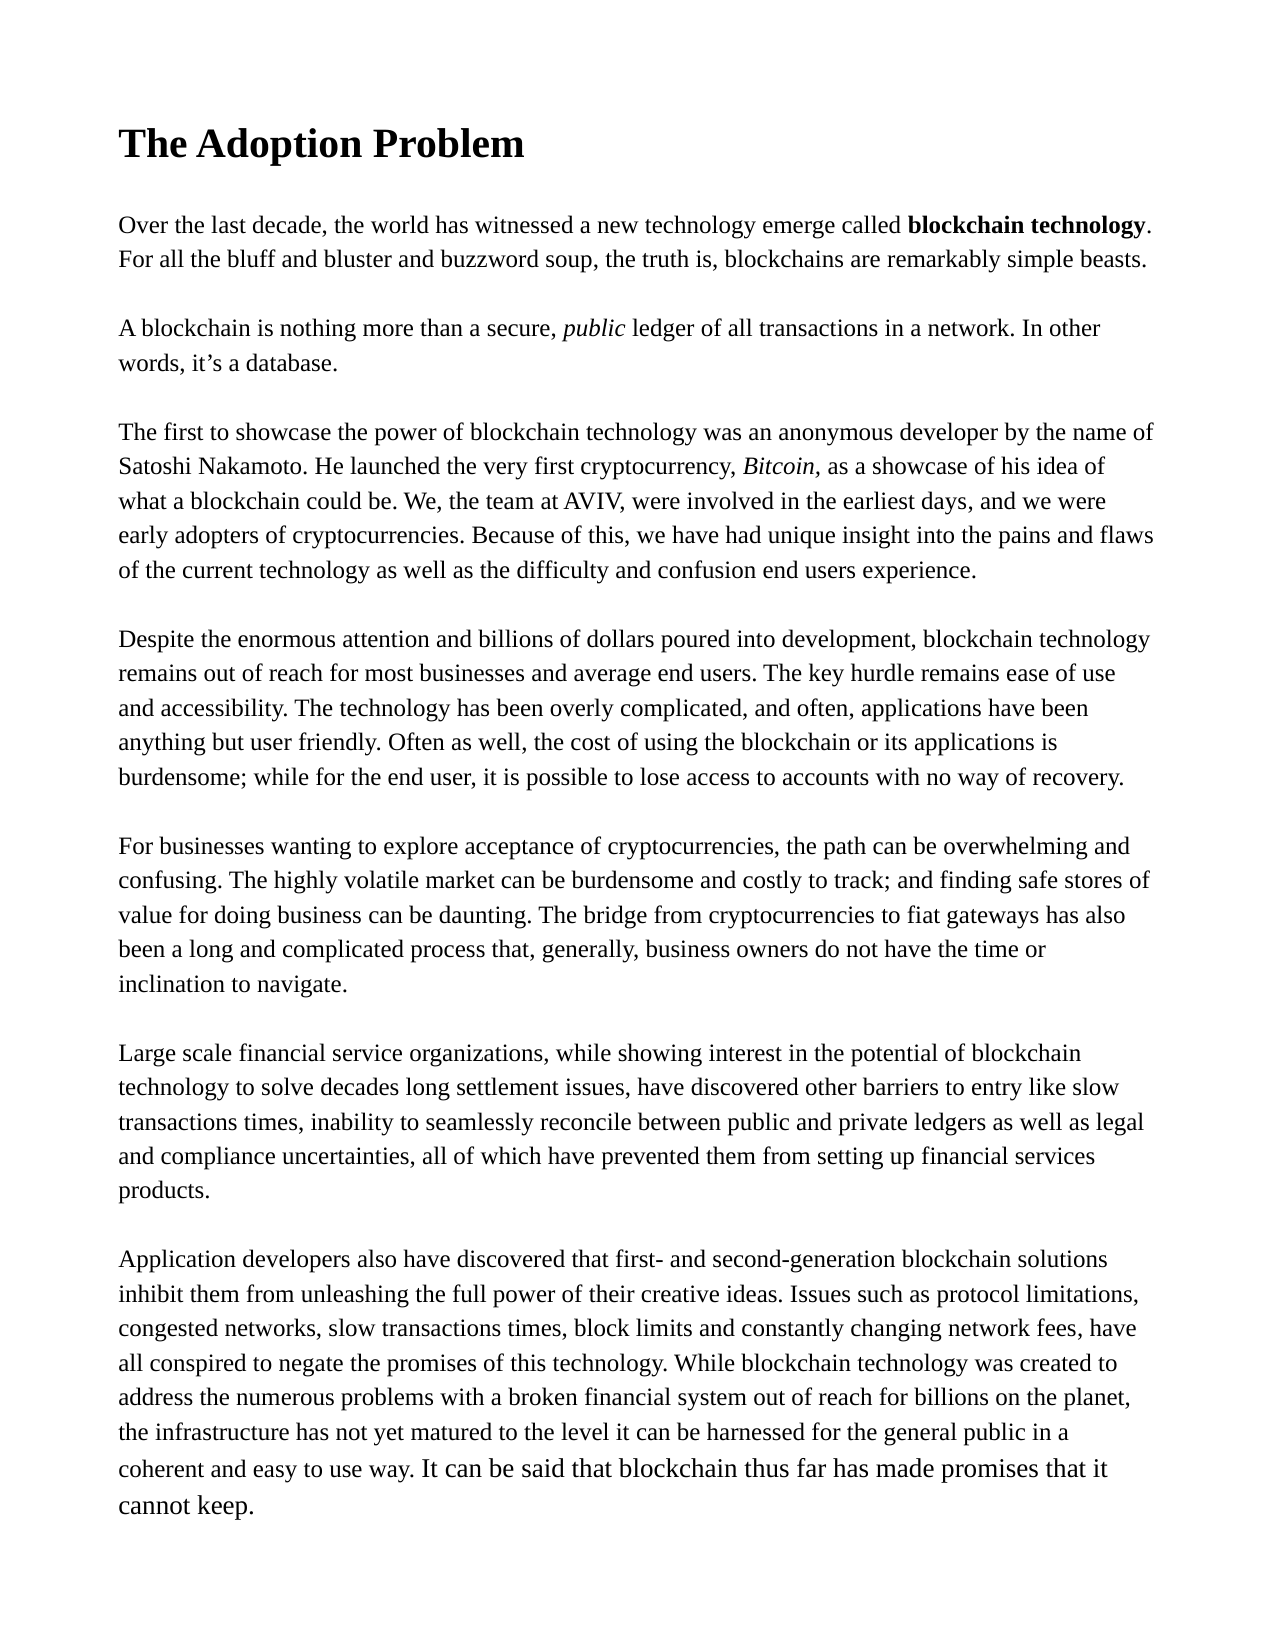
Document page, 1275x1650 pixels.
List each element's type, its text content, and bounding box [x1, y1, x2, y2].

text Despite the enormous attention and billions of dollars poured into development, blockchain technology remains out of reach for most businesses and average end users. The key hurdle remains ease of use and accessibility. The technology has been overly complicated, and often, applications have been anything but user friendly. Often as well, the cost of using the blockchain or its applications is burdensome; while for the end user, it is possible to lose access to accounts with no way of recovery. [118, 624, 1157, 791]
text The Adoption Problem [118, 118, 1157, 166]
text For businesses wanting to explore acceptance of cryptocurrencies, the path can be overwhelming and confusing. The highly volatile market can be burdensome and costly to track; and finding safe stores of value for doing business can be daunting. The bridge from cryptocurrencies to fiat gateways has also been a long and complicated process that, generally, business owners do not have the time or inclination to navigate. [118, 831, 1157, 997]
text Application developers also have discovered that first- and second-generation blockchain solutions inhibit them from unleashing the full power of their creative ideas. Issues such as protocol limitations, congested networks, slow transactions times, block limits and constantly changing network fees, have all conspired to negate the promises of this technology. While blockchain technology was created to address the numerous problems with a broken financial system out of reach for billions on the planet, the infrastructure has not yet matured to the level it can be harnessed for the general public in a coherent and easy to use way. It can be said that blockchain thus far has made promises that it cannot keep. [118, 1244, 1157, 1520]
text The first to showcase the power of blockchain technology was an anonymous developer by the name of Satoshi Nakamoto. He launched the very first cryptocurrency, Bitcoin, as a showcase of his idea of what a blockchain could be. We, the team at AVIV, were involved in the earliest days, and we were early adopters of cryptocurrencies. Because of this, we have had unique insight into the pains and flaws of the current technology as well as the difficulty and confusion end users experience. [118, 417, 1157, 584]
text Large scale financial service organizations, while showing interest in the potential of blockchain technology to solve decades long settlement issues, have discovered other barriers to entry like slow transactions times, inability to seamlessly reconcile between public and private ledgers as well as legal and compliance uncertainties, all of which have prevented them from setting up financial services products. [118, 1038, 1157, 1204]
text A blockchain is nothing more than a secure, public ledger of all transactions in a network. In other words, it’s a database. [118, 313, 1157, 377]
text Over the last decade, the world has witnessed a new technology emerge called blockchain technology. For all the bluff and bluster and buzzword soup, the truth is, blockchains are remarkably simple beasts. [118, 210, 1157, 273]
